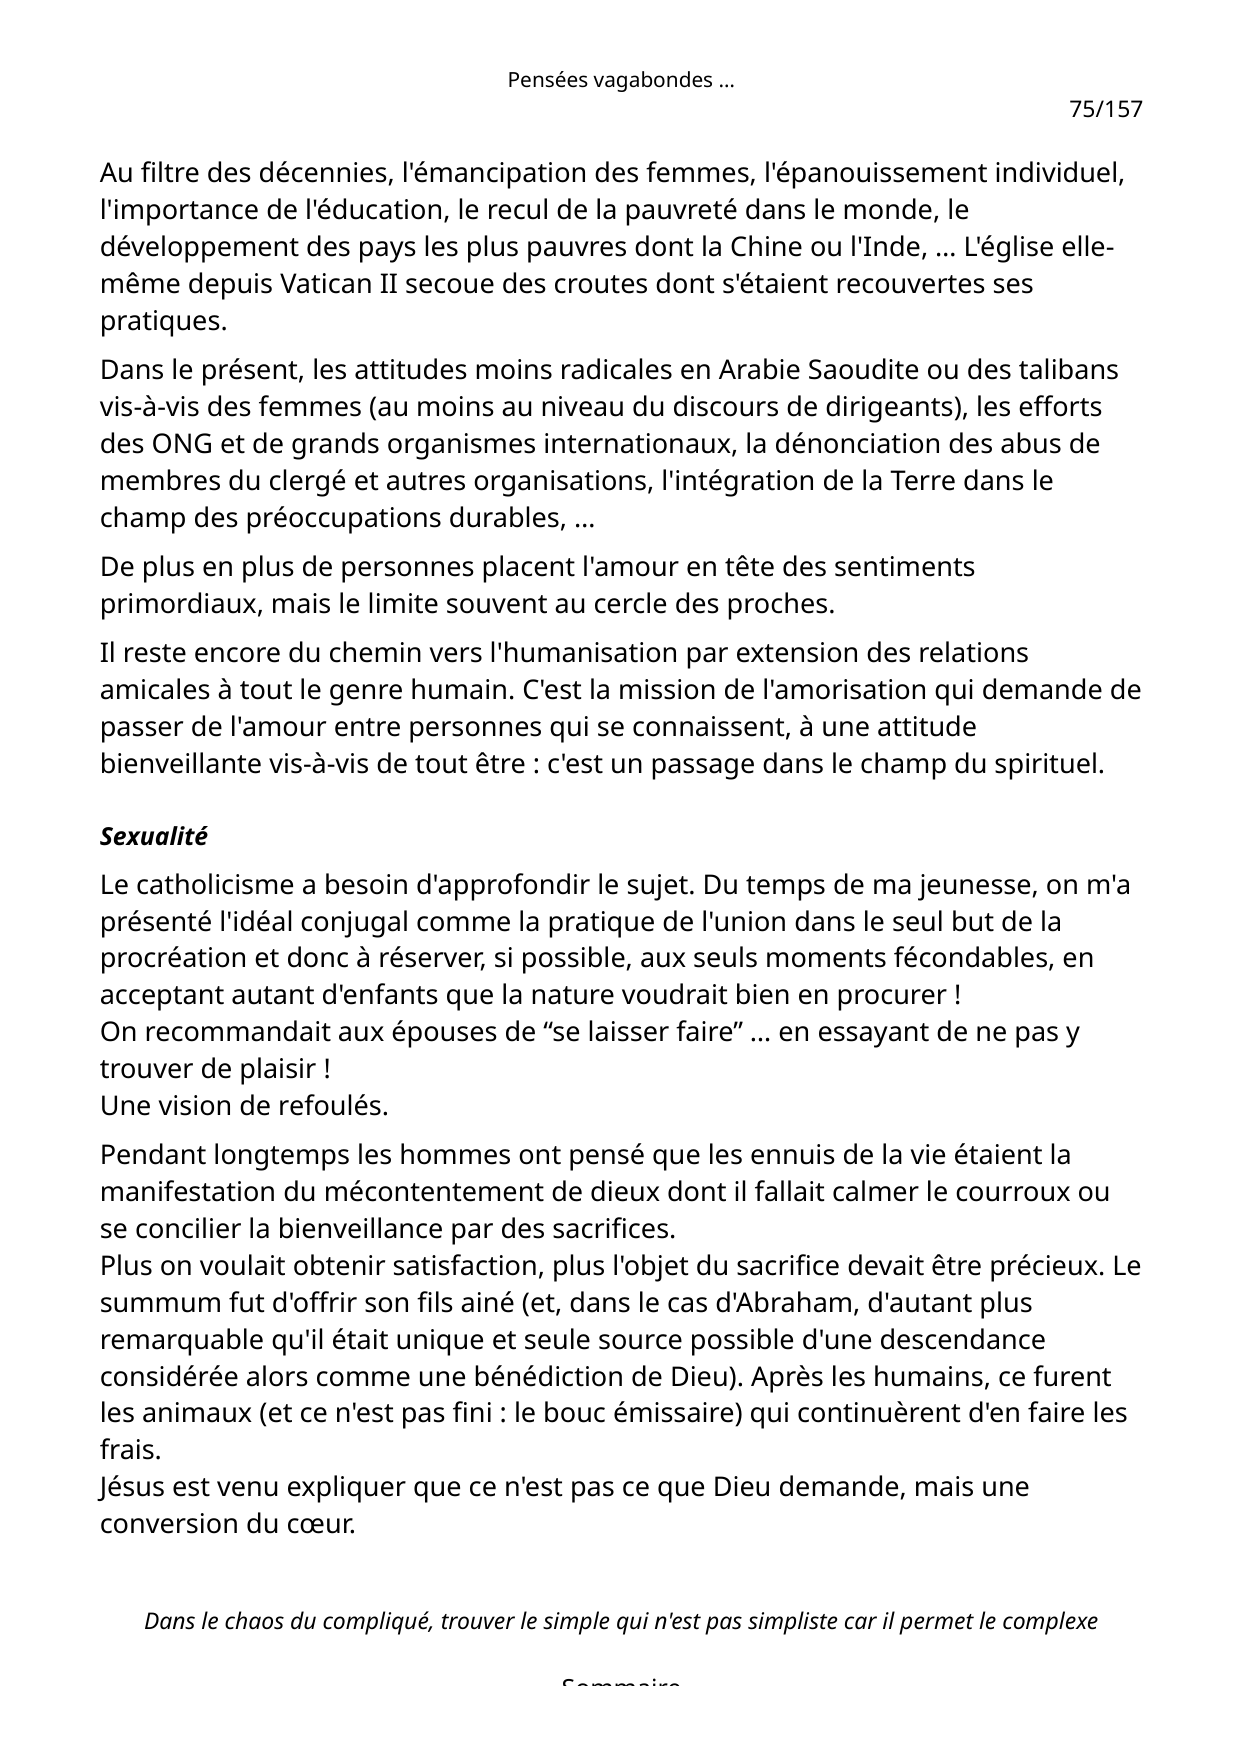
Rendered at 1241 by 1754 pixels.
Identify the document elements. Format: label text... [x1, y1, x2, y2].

text Il reste encore du chemin vers l'humanisation par extension des relations amicales à tout le genre humain. C'est la mission de l'amorisation qui demande de passer de l'amour entre personnes qui se connaissent, à une attitude bienveillante vis-à-vis de tout être : c'est un passage dans le champ du spirituel. [99, 634, 1143, 781]
text Pendant longtemps les hommes ont pensé que les ennuis de la vie étaient la manifestation du mécontentement de dieux dont il fallait calmer le courroux ou se concilier la bienveillance par des sacrifices. Plus on voulait obtenir satisfaction, plus l'objet du sacrifice devait être précieux. Le summum fut d'offrir son fils ainé (et, dans le cas d'Abraham, d'autant plus remarquable qu'il était unique et seule source possible d'une descendance considérée alors comme une bénédiction de Dieu). Après les humains, ce furent les animaux (et ce n'est pas fini : le bouc émissaire) qui continuèrent d'en faire les frais. Jésus est venu expliquer que ce n'est pas ce que Dieu demande, mais une conversion du cœur. [99, 1136, 1143, 1541]
text Dans le présent, les attitudes moins radicales en Arabie Saoudite ou des talibans vis-à-vis des femmes (au moins au niveau du discours de dirigeants), les efforts des ONG et de grands organismes internationaux, la dénonciation des abus de membres du clergé et autres organisations, l'intégration de la Terre dans le champ des préoccupations durables, … [99, 351, 1143, 535]
text Le catholicisme a besoin d'approfondir le sujet. Du temps de ma jeunesse, on m'a présenté l'idéal conjugal comme la pratique de l'union dans le seul but de la procréation et donc à réserver, si possible, aux seuls moments fécondables, en acceptant autant d'enfants que la nature voudrait bien en procurer ! On recommandait aux épouses de “se laisser faire” … en essayant de ne pas y trouver de plaisir ! Une vision de refoulés. [99, 865, 1143, 1123]
subtitle Sexualité [99, 819, 1143, 853]
text Au filtre des décennies, l'émancipation des femmes, l'épanouissement individuel, l'importance de l'éducation, le recul de la pauvreté dans le monde, le développement des pays les plus pauvres dont la Chine ou l'Inde, … L'église elle-même depuis Vatican II secoue des croutes dont s'étaient recouvertes ses pratiques. [99, 154, 1143, 338]
text De plus en plus de personnes placent l'amour en tête des sentiments primordiaux, mais le limite souvent au cercle des proches. [99, 548, 1143, 621]
